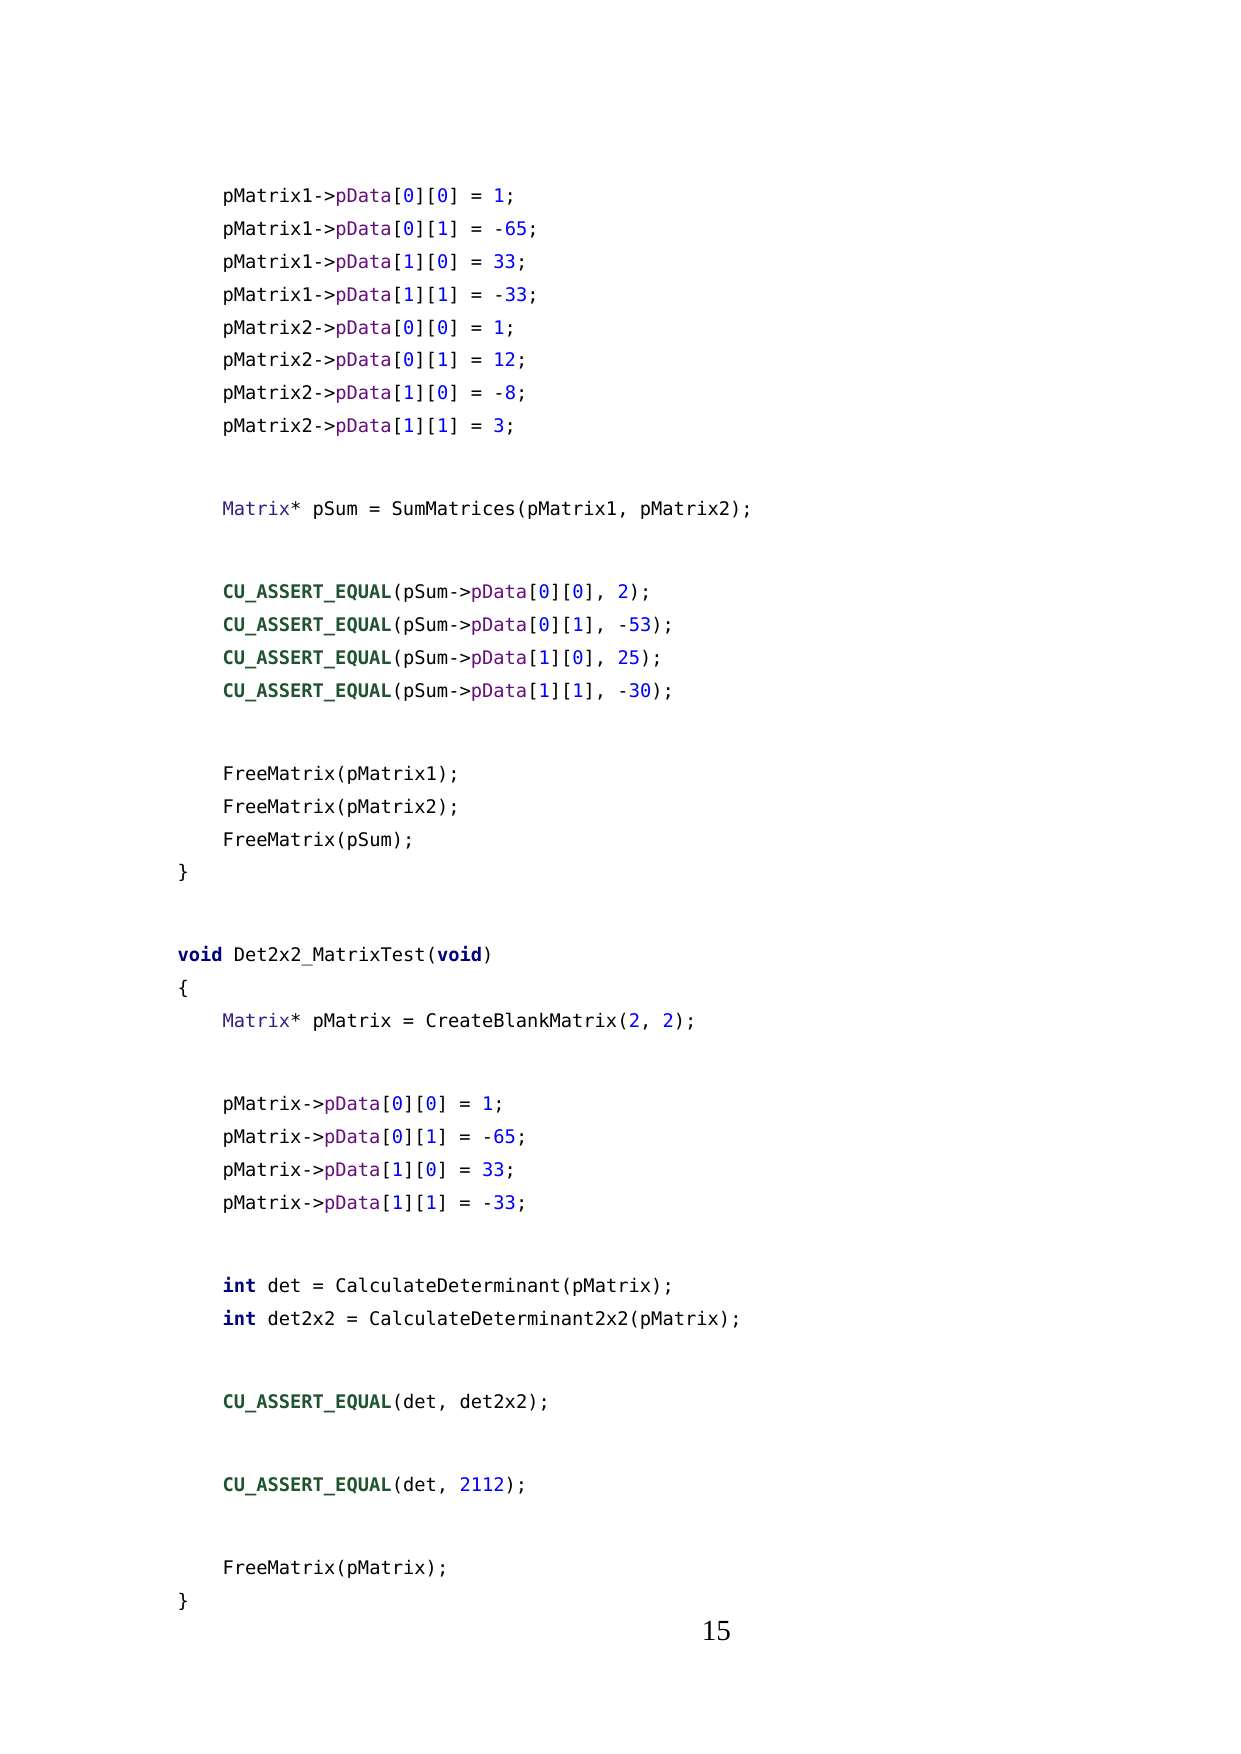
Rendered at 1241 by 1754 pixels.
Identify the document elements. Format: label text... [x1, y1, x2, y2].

text pMatrix1->pData[0][0] = 1; pMatrix1->pData[0][1] = -65; pMatrix1->pData[1][0] = 33; pMatrix1->pData[1][1] = -33; pMatrix2->pData[0][0] = 1; pMatrix2->pData[0][1] = 12; pMatrix2->pData[1][0] = -8; pMatrix2->pData[1][1] = 3; Matrix* pSum = SumMatrices(pMatrix1, pMatrix2); CU_ASSERT_EQUAL(pSum->pData[0][0], 2); CU_ASSERT_EQUAL(pSum->pData[0][1], -53); CU_ASSERT_EQUAL(pSum->pData[1][0], 25); CU_ASSERT_EQUAL(pSum->pData[1][1], -30); FreeMatrix(pMatrix1); FreeMatrix(pMatrix2); FreeMatrix(pSum); } void Det2x2_MatrixTest(void) { Matrix* pMatrix = CreateBlankMatrix(2, 2); pMatrix->pData[0][0] = 1; pMatrix->pData[0][1] = -65; pMatrix->pData[1][0] = 33; pMatrix->pData[1][1] = -33; int det = CalculateDeterminant(pMatrix); int det2x2 = CalculateDeterminant2x2(pMatrix); CU_ASSERT_EQUAL(det, det2x2); CU_ASSERT_EQUAL(det, 2112); FreeMatrix(pMatrix); } [177, 141, 1181, 1612]
